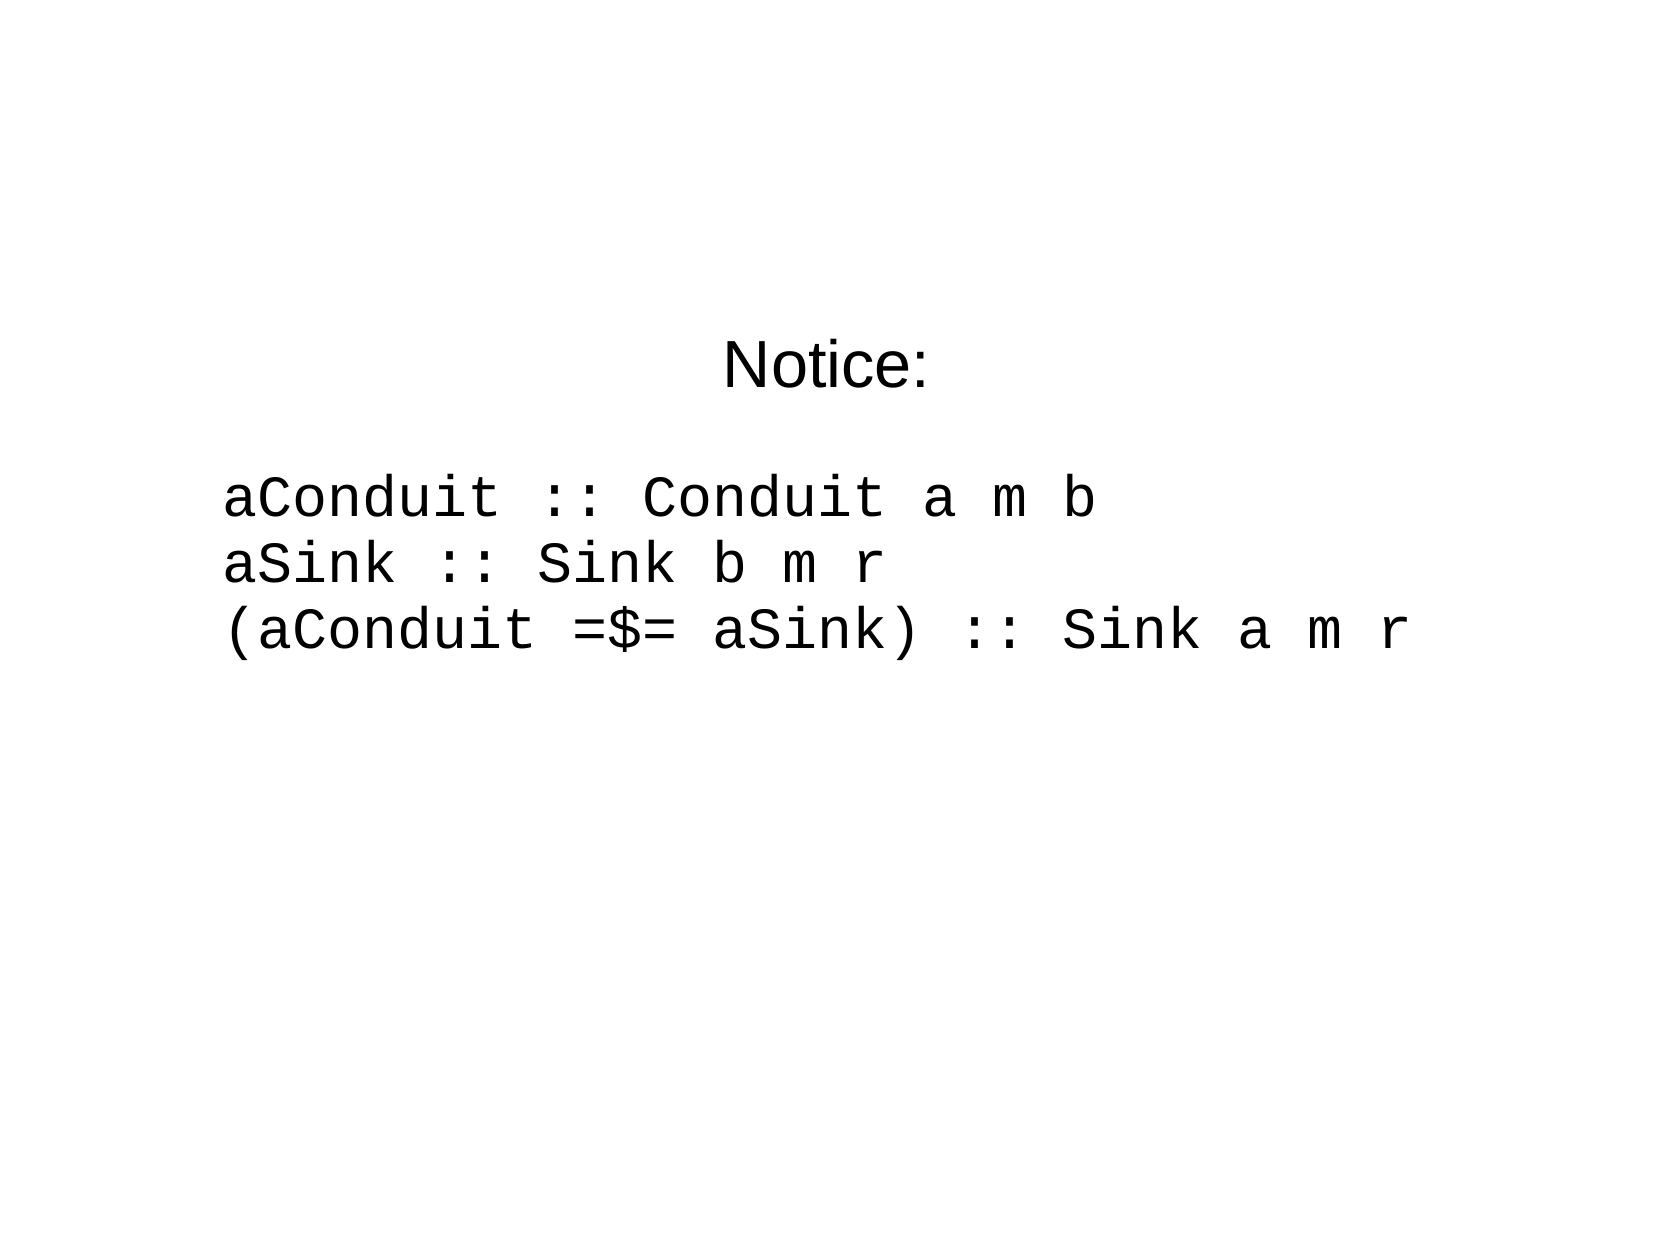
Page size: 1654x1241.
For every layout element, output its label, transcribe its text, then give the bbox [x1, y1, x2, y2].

subtitle Notice: aConduit :: Conduit a m b aSink :: Sink b m r (aConduit =$= aSink) :: Sink a m r [82, 49, 1571, 1010]
